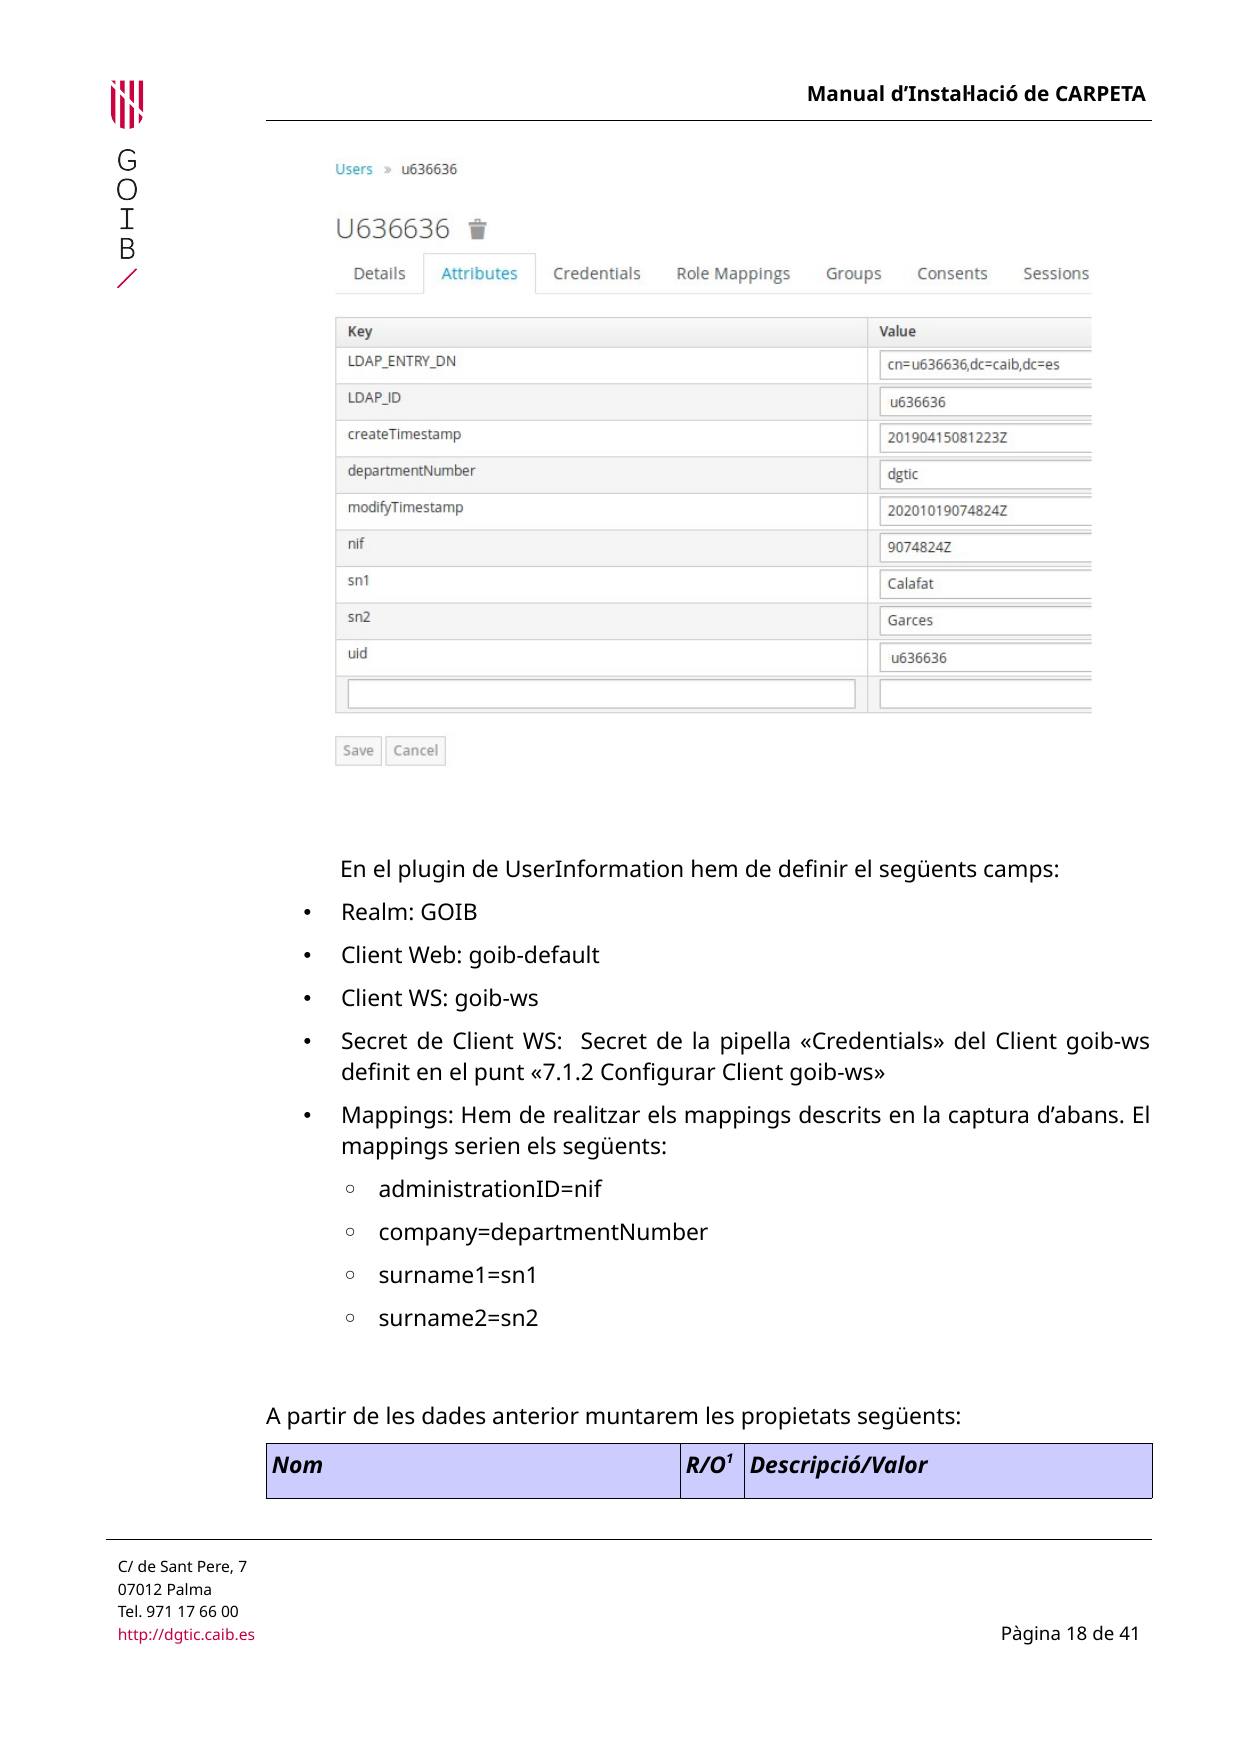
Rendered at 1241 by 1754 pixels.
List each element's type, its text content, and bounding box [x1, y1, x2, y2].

list Client WS: goib-ws [303, 982, 1152, 1013]
list Realm: GOIB [303, 896, 1152, 927]
list Secret de Client WS: Secret de la pipella «Credentials» del Client goib-ws definit en el punt «7.1.2 Configurar Client goib-ws» [303, 1025, 1152, 1087]
table_header Descripció/Valor [745, 1444, 1152, 1498]
picture [325, 156, 1092, 775]
text En el plugin de UserInformation hem de definir el següents camps: [266, 853, 1152, 884]
list surname1=sn1 [341, 1259, 1152, 1291]
list Client Web: goib-default [303, 939, 1152, 970]
table_header Nom [267, 1444, 680, 1498]
list A partir de les dades anterior muntarem les propietats següents: [266, 1400, 1152, 1431]
picture [82, 57, 172, 319]
table_header R/O [681, 1444, 744, 1498]
list administrationID=nif [341, 1173, 1152, 1204]
list Mappings: Hem de realitzar els mappings descrits en la captura d’abans. El mappings serien els següents: [303, 1099, 1152, 1161]
list company=departmentNumber [341, 1216, 1152, 1247]
list surname2=sn2 [341, 1302, 1152, 1333]
